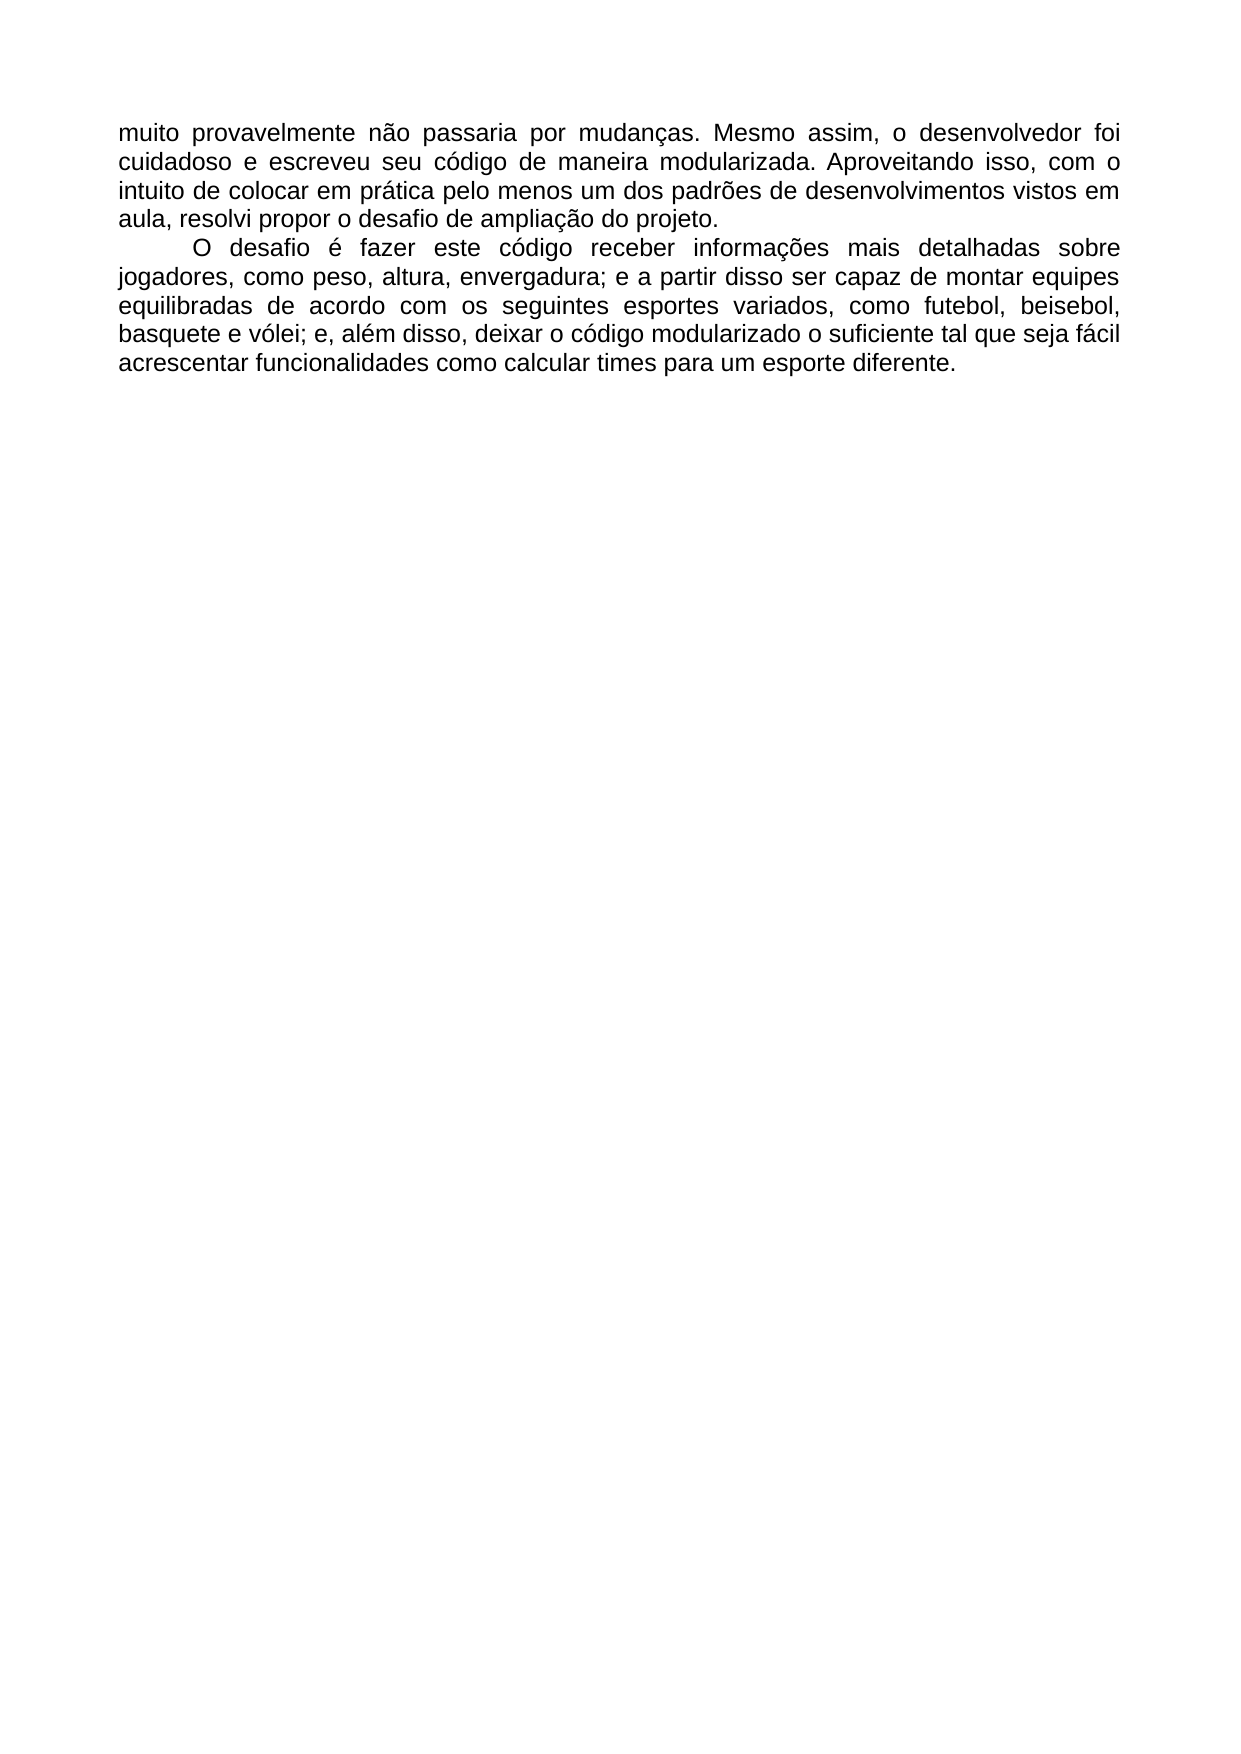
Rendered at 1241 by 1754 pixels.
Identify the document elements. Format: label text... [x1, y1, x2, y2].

text muito provavelmente não passaria por mudanças. Mesmo assim, o desenvolvedor foi cuidadoso e escreveu seu código de maneira modularizada. Aproveitando isso, com o intuito de colocar em prática pelo menos um dos padrões de desenvolvimentos vistos em aula, resolvi propor o desafio de ampliação do projeto. [118, 118, 1122, 233]
text O desafio é fazer este código receber informações mais detalhadas sobre jogadores, como peso, altura, envergadura; e a partir disso ser capaz de montar equipes equilibradas de acordo com os seguintes esportes variados, como futebol, beisebol, basquete e vólei; e, além disso, deixar o código modularizado o suficiente tal que seja fácil acrescentar funcionalidades como calcular times para um esporte diferente. [118, 233, 1122, 377]
